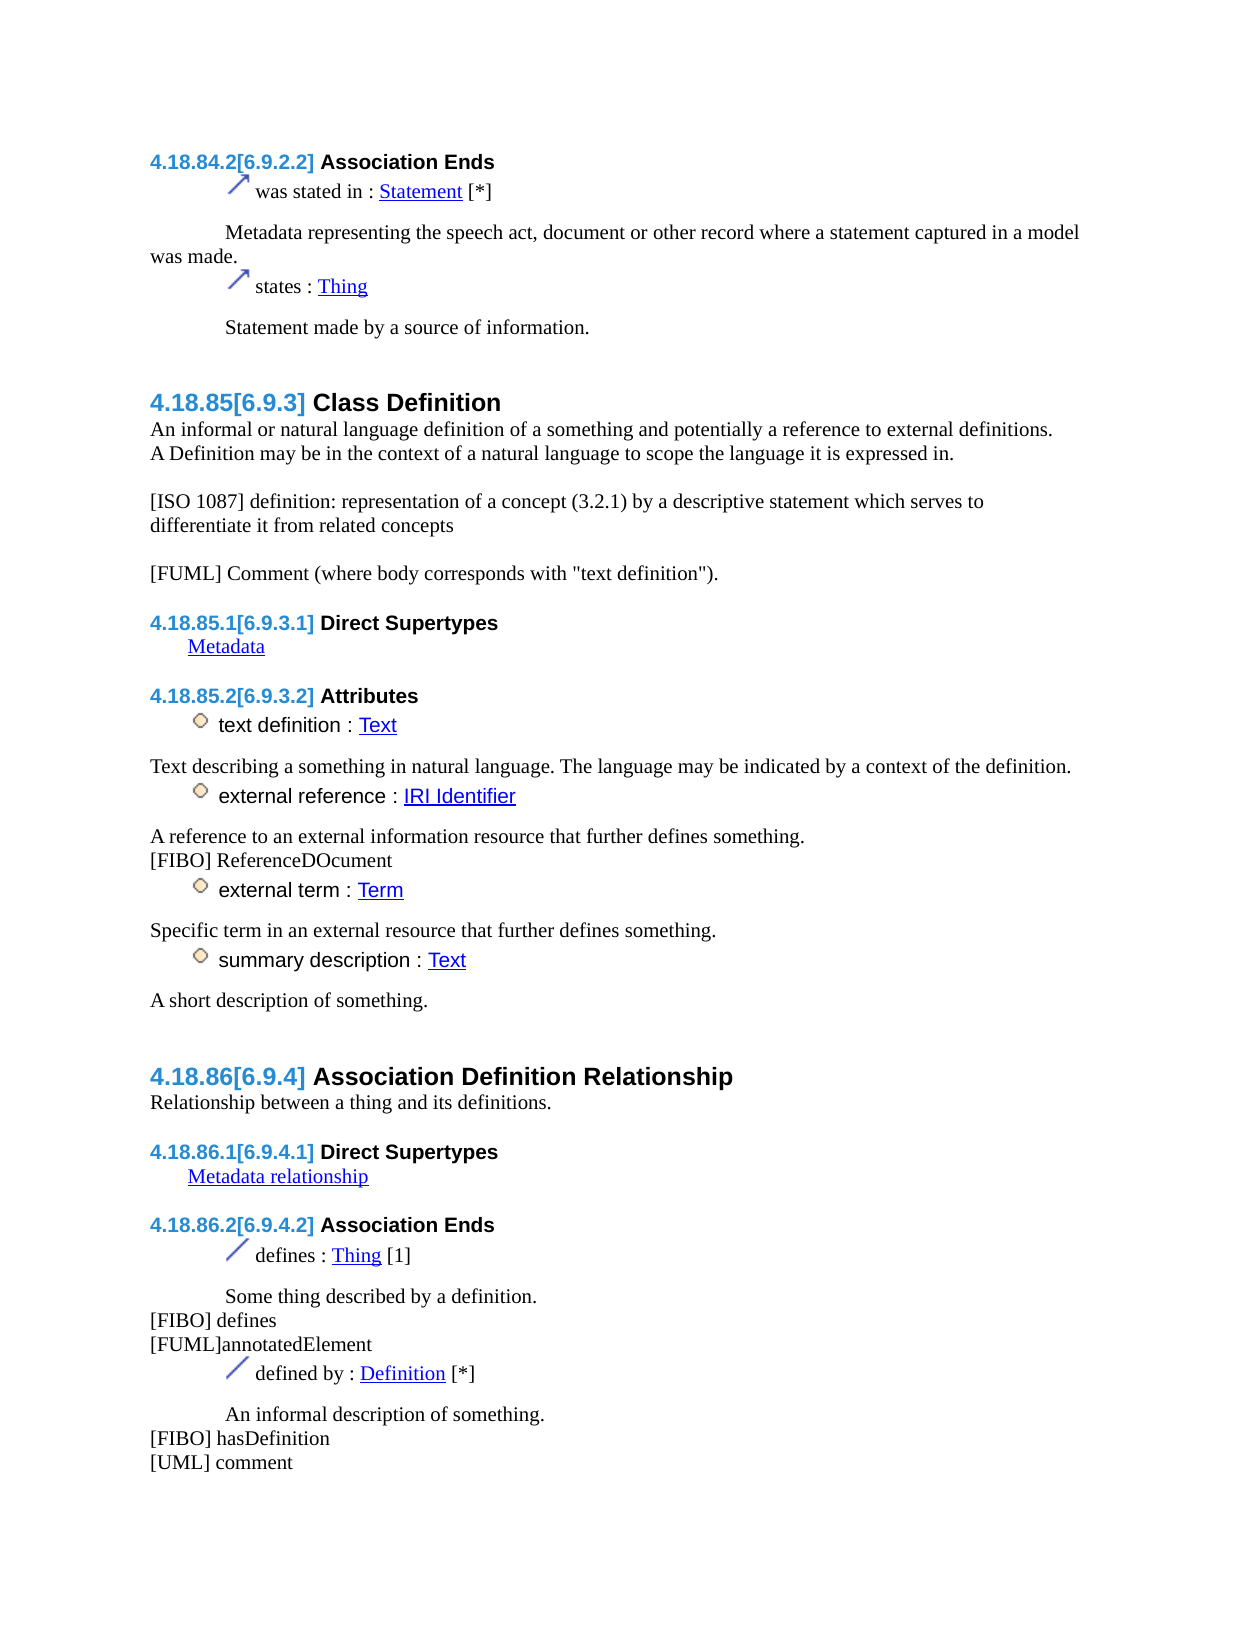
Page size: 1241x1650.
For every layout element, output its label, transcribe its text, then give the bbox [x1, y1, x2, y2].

picture [187, 707, 213, 733]
text Metadata relationship [187, 1164, 1090, 1188]
subtitle Association Definition Relationship [150, 1061, 1090, 1090]
picture [187, 942, 213, 968]
picture [225, 1355, 251, 1381]
subtitle Association Ends [150, 150, 1090, 174]
picture [187, 778, 213, 803]
text Some thing described by a definition. [FIBO] defines [FUML]annotatedElement [150, 1283, 1090, 1356]
text A short description of something. [150, 988, 1090, 1012]
text text definition : Text [187, 708, 1090, 737]
text An informal description of something. [FIBO] hasDefinition [UML] comment [150, 1402, 1090, 1474]
subtitle Direct Supertypes [150, 1140, 1090, 1164]
text Statement made by a source of information. [150, 314, 1090, 339]
subtitle Class Definition [150, 388, 1090, 416]
picture [225, 268, 251, 294]
text Specific term in an external resource that further defines something. [150, 918, 1090, 942]
text Relationship between a thing and its definitions. [150, 1090, 1090, 1114]
text Metadata [187, 634, 1090, 658]
subtitle Attributes [150, 684, 1090, 708]
text Metadata representing the speech act, document or other record where a statement captured in a model was made. [150, 220, 1090, 268]
text external reference : IRI Identifier [187, 778, 1090, 807]
text defined by : Definition [*] [150, 1356, 1090, 1385]
picture [225, 173, 251, 199]
subtitle Association Ends [150, 1213, 1090, 1237]
text summary description : Text [187, 942, 1090, 972]
text defines : Thing [1] [150, 1237, 1090, 1267]
text An informal or natural language definition of a something and potentially a reference to external definitions. A Definition may be in the context of a natural language to scope the language it is expressed in. [ISO 1087] definition: representation of a concept (3.2.1) by a descriptive statement which serves to differentiate it from related concepts [FUML] Comment (where body corresponds with "text definition"). [150, 416, 1090, 585]
text Text describing a something in natural language. The language may be indicated by a context of the definition. [150, 754, 1090, 778]
subtitle Direct Supertypes [150, 610, 1090, 634]
text A reference to an external information resource that further defines something. [FIBO] ReferenceDOcument [150, 824, 1090, 872]
text was stated in : Statement [*] [150, 174, 1090, 203]
picture [225, 1237, 251, 1263]
picture [187, 872, 213, 898]
text external term : Term [187, 872, 1090, 902]
text states : Thing [150, 268, 1090, 298]
